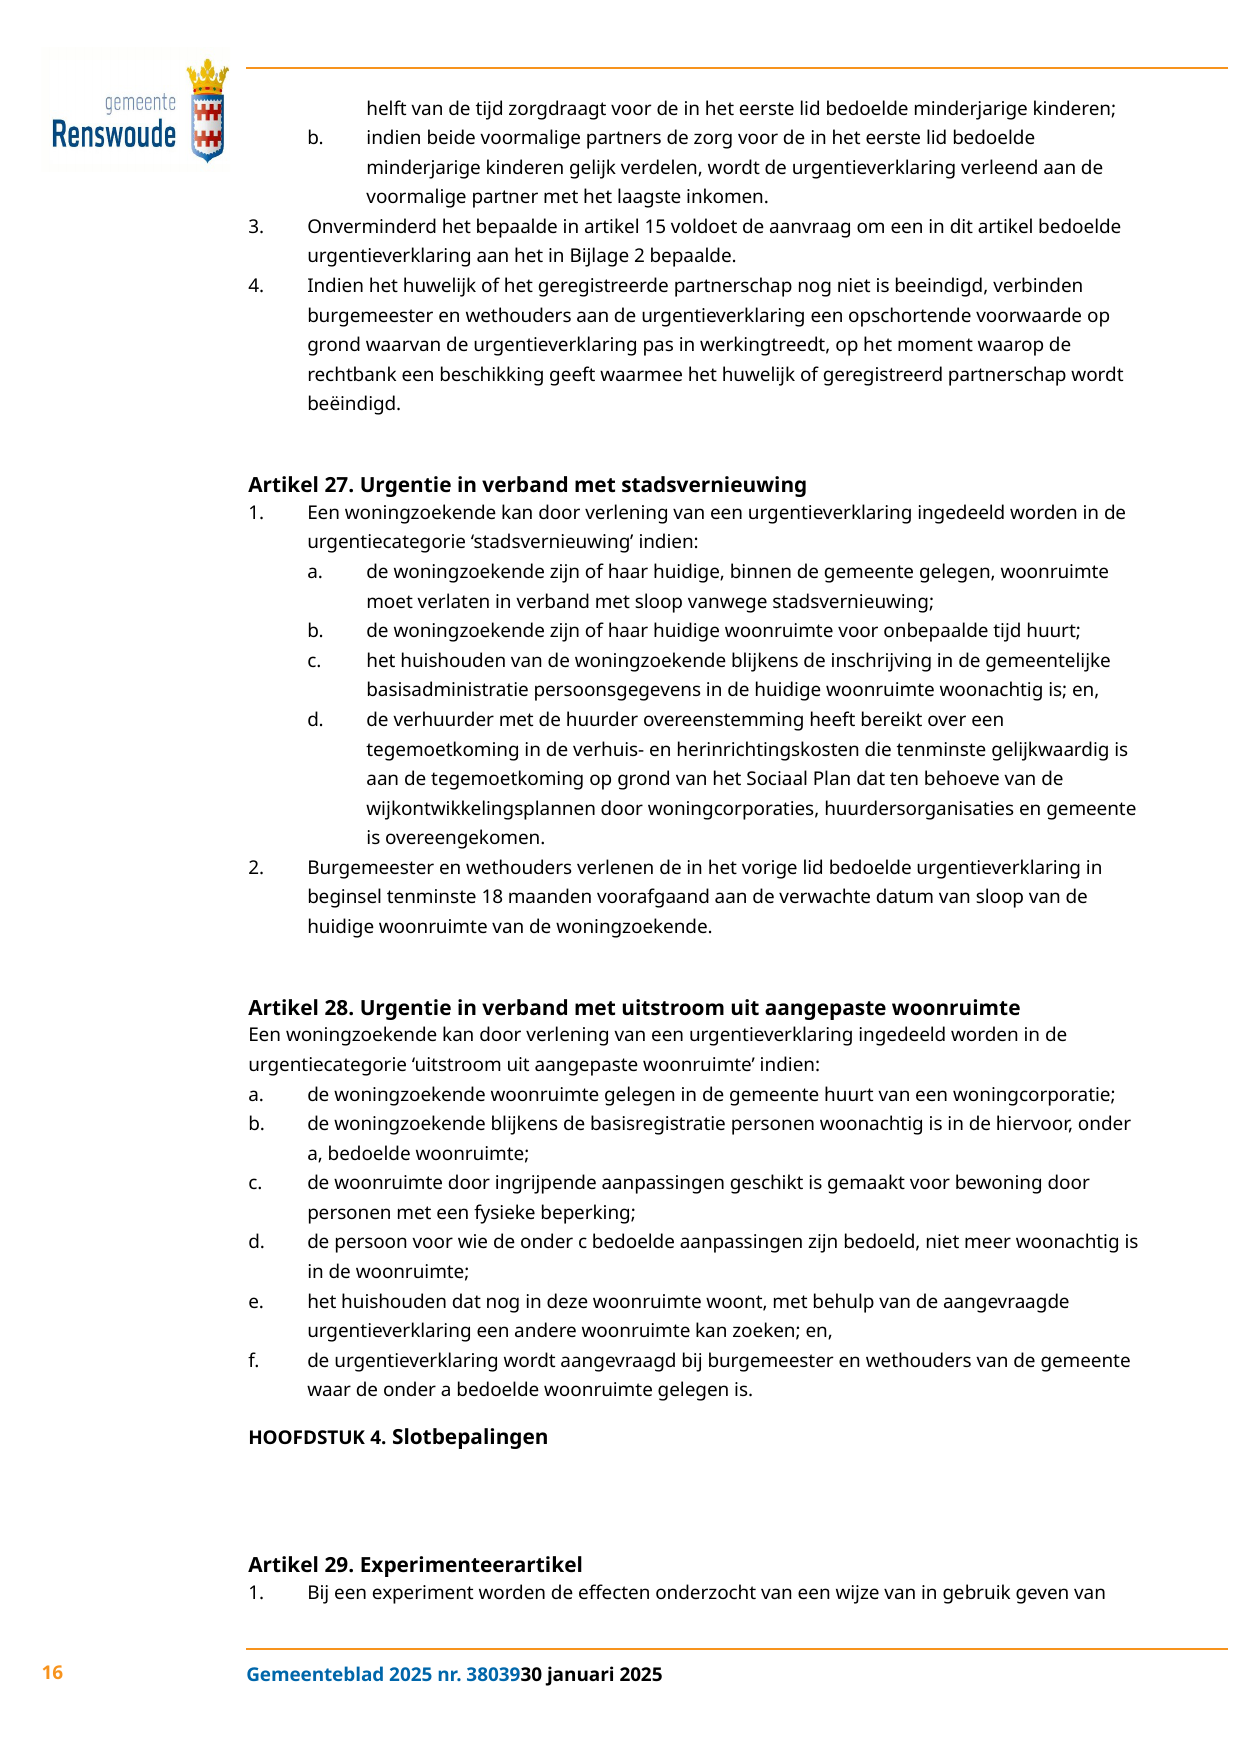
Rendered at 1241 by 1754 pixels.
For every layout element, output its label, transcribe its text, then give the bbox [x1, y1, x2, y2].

text Artikel 27. Urgentie in verband met stadsvernieuwing [248, 471, 1152, 499]
list de woningzoekende zijn of haar huidige woonruimte voor onbepaalde tijd huurt; [307, 617, 1152, 643]
list Bij een experiment worden de effecten onderzocht van een wijze van in gebruik geven van [248, 1579, 1152, 1604]
list de persoon voor wie de onder c bedoelde aanpassingen zijn bedoeld, niet meer woonachtig is in de woonruimte; [248, 1229, 1152, 1284]
list indien beide voormalige partners de zorg voor de in het eerste lid bedoelde minderjarige kinderen gelijk verdelen, wordt de urgentieverklaring verleend aan de voormalige partner met het laagste inkomen. [307, 124, 1152, 209]
list het huishouden van de woningzoekende blijkens de inschrijving in de gemeentelijke basisadministratie persoonsgegevens in de huidige woonruimte woonachtig is; en, [307, 647, 1152, 702]
picture [41, 47, 231, 172]
list de woningzoekende blijkens de basisregistratie personen woonachtig is in de hiervoor, onder a, bedoelde woonruimte; [248, 1110, 1152, 1166]
text Een woningzoekende kan door verlening van een urgentieverklaring ingedeeld worden in de urgentiecategorie ‘uitstroom uit aangepaste woonruimte’ indien: [248, 1022, 1152, 1077]
list Onverminderd het bepaalde in artikel 15 voldoet de aanvraag om een in dit artikel bedoelde urgentieverklaring aan het in Bijlage 2 bepaalde. [248, 213, 1152, 268]
text Artikel 29. Experimenteerartikel [248, 1550, 1152, 1579]
list Een woningzoekende kan door verlening van een urgentieverklaring ingedeeld worden in de urgentiecategorie ‘stadsvernieuwing’ indien: [248, 499, 1152, 554]
list de verhuurder met de huurder overeenstemming heeft bereikt over een tegemoetkoming in de verhuis- en herinrichtingskosten die tenminste gelijkwaardig is aan de tegemoetkoming op grond van het Sociaal Plan dat ten behoeve van de wijkontwikkelingsplannen door woningcorporaties, huurdersorganisaties en gemeente is overeengekomen. [307, 706, 1152, 850]
list het huishouden dat nog in deze woonruimte woont, met behulp van de aangevraagde urgentieverklaring een andere woonruimte kan zoeken; en, [248, 1288, 1152, 1343]
list de woningzoekende zijn of haar huidige, binnen de gemeente gelegen, woonruimte moet verlaten in verband met sloop vanwege stadsvernieuwing; [307, 558, 1152, 613]
list de woonruimte door ingrijpende aanpassingen geschikt is gemaakt voor bewoning door personen met een fysieke beperking; [248, 1169, 1152, 1225]
list de woningzoekende woonruimte gelegen in de gemeente huurt van een woningcorporatie; [248, 1081, 1152, 1107]
list de urgentieverklaring wordt aangevraagd bij burgemeester en wethouders van de gemeente waar de onder a bedoelde woonruimte gelegen is. [248, 1347, 1152, 1402]
list Indien het huwelijk of het geregistreerde partnerschap nog niet is beeindigd, verbinden burgemeester en wethouders aan de urgentieverklaring een opschortende voorwaarde op grond waarvan de urgentieverklaring pas in werkingtreedt, op het moment waarop de rechtbank een beschikking geeft waarmee het huwelijk of geregistreerd partnerschap wordt beëindigd. [248, 272, 1152, 416]
list helft van de tijd zorgdraagt voor de in het eerste lid bedoelde minderjarige kinderen; [307, 95, 1152, 121]
text Artikel 28. Urgentie in verband met uitstroom uit aangepaste woonruimte [248, 993, 1152, 1022]
list Burgemeester en wethouders verlenen de in het vorige lid bedoelde urgentieverklaring in beginsel tenminste 18 maanden voorafgaand aan de verwachte datum van sloop van de huidige woonruimte van de woningzoekende. [248, 854, 1152, 939]
text HOOFDSTUK 4. Slotbepalingen [248, 1422, 1152, 1451]
